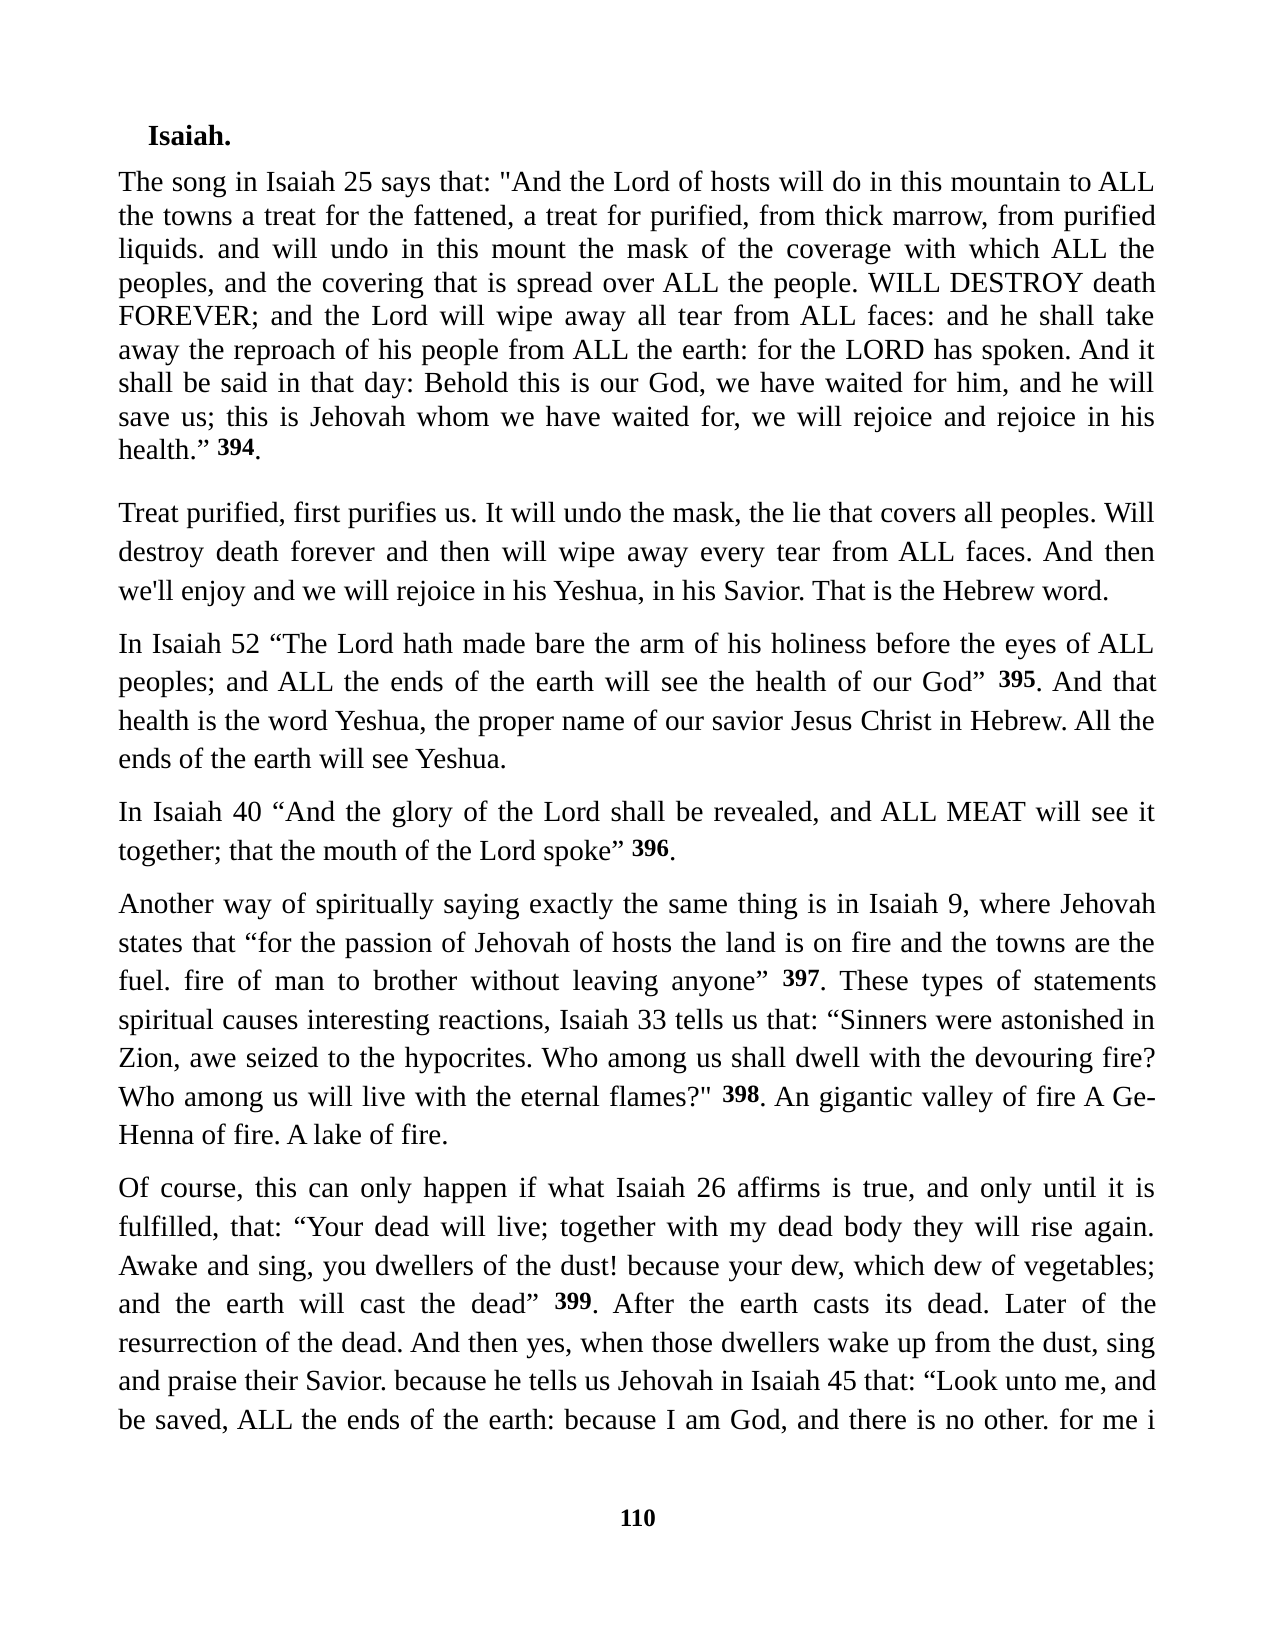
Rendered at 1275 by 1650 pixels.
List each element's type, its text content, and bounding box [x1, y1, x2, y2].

text Treat purified, first purifies us. It will undo the mask, the lie that covers all peoples. Will destroy death forever and then will wipe away every tear from ALL faces. And then we'll enjoy and we will rejoice in his Yeshua, in his Savior. That is the Hebrew word. [118, 496, 1157, 606]
text Another way of spiritually saying exactly the same thing is in Isaiah 9, where Jehovah states that “for the passion of Jehovah of hosts the land is on fire and the towns are the fuel. fire of man to brother without leaving anyone” . These types of statements spiritual causes interesting reactions, Isaiah 33 tells us that: “Sinners were astonished in Zion, awe seized to the hypocrites. Who among us shall dwell with the devouring fire? Who among us will live with the eternal flames?" . An gigantic valley of fire A Ge-Henna of fire. A lake of fire. [118, 886, 1157, 1151]
text In Isaiah 40 “And the glory of the Lord shall be revealed, and ALL MEAT will see it together; that the mouth of the Lord spoke” . [118, 794, 1157, 867]
text In Isaiah 52 “The Lord hath made bare the arm of his holiness before the eyes of ALL peoples; and ALL the ends of the earth will see the health of our God” . And that health is the word Yeshua, the proper name of our savior Jesus Christ in Hebrew. All the ends of the earth will see Yeshua. [118, 626, 1157, 775]
text Of course, this can only happen if what Isaiah 26 affirms is true, and only until it is fulfilled, that: “Your dead will live; together with my dead body they will rise again. Awake and sing, you dwellers of the dust! because your dew, which dew of vegetables; and the earth will cast the dead” . After the earth casts its dead. Later of the resurrection of the dead. And then yes, when those dwellers wake up from the dust, sing and praise their Savior. because he tells us Jehovah in Isaiah 45 that: “Look unto me, and be saved, ALL the ends of the earth: because I am God, and there is no other. for me i [118, 1171, 1157, 1435]
subtitle Isaiah. [148, 118, 1157, 152]
text The song in Isaiah 25 says that: "And the Lord of hosts will do in this mountain to ALL the towns a treat for the fattened, a treat for purified, from thick marrow, from purified liquids. and will undo in this mount the mask of the coverage with which ALL the peoples, and the covering that is spread over ALL the people. WILL DESTROY death FOREVER; and the Lord will wipe away all tear from ALL faces: and he shall take away the reproach of his people from ALL the earth: for the LORD has spoken. And it shall be said in that day: Behold this is our God, we have waited for him, and he will save us; this is Jehovah whom we have waited for, we will rejoice and rejoice in his health.” . [118, 164, 1157, 466]
